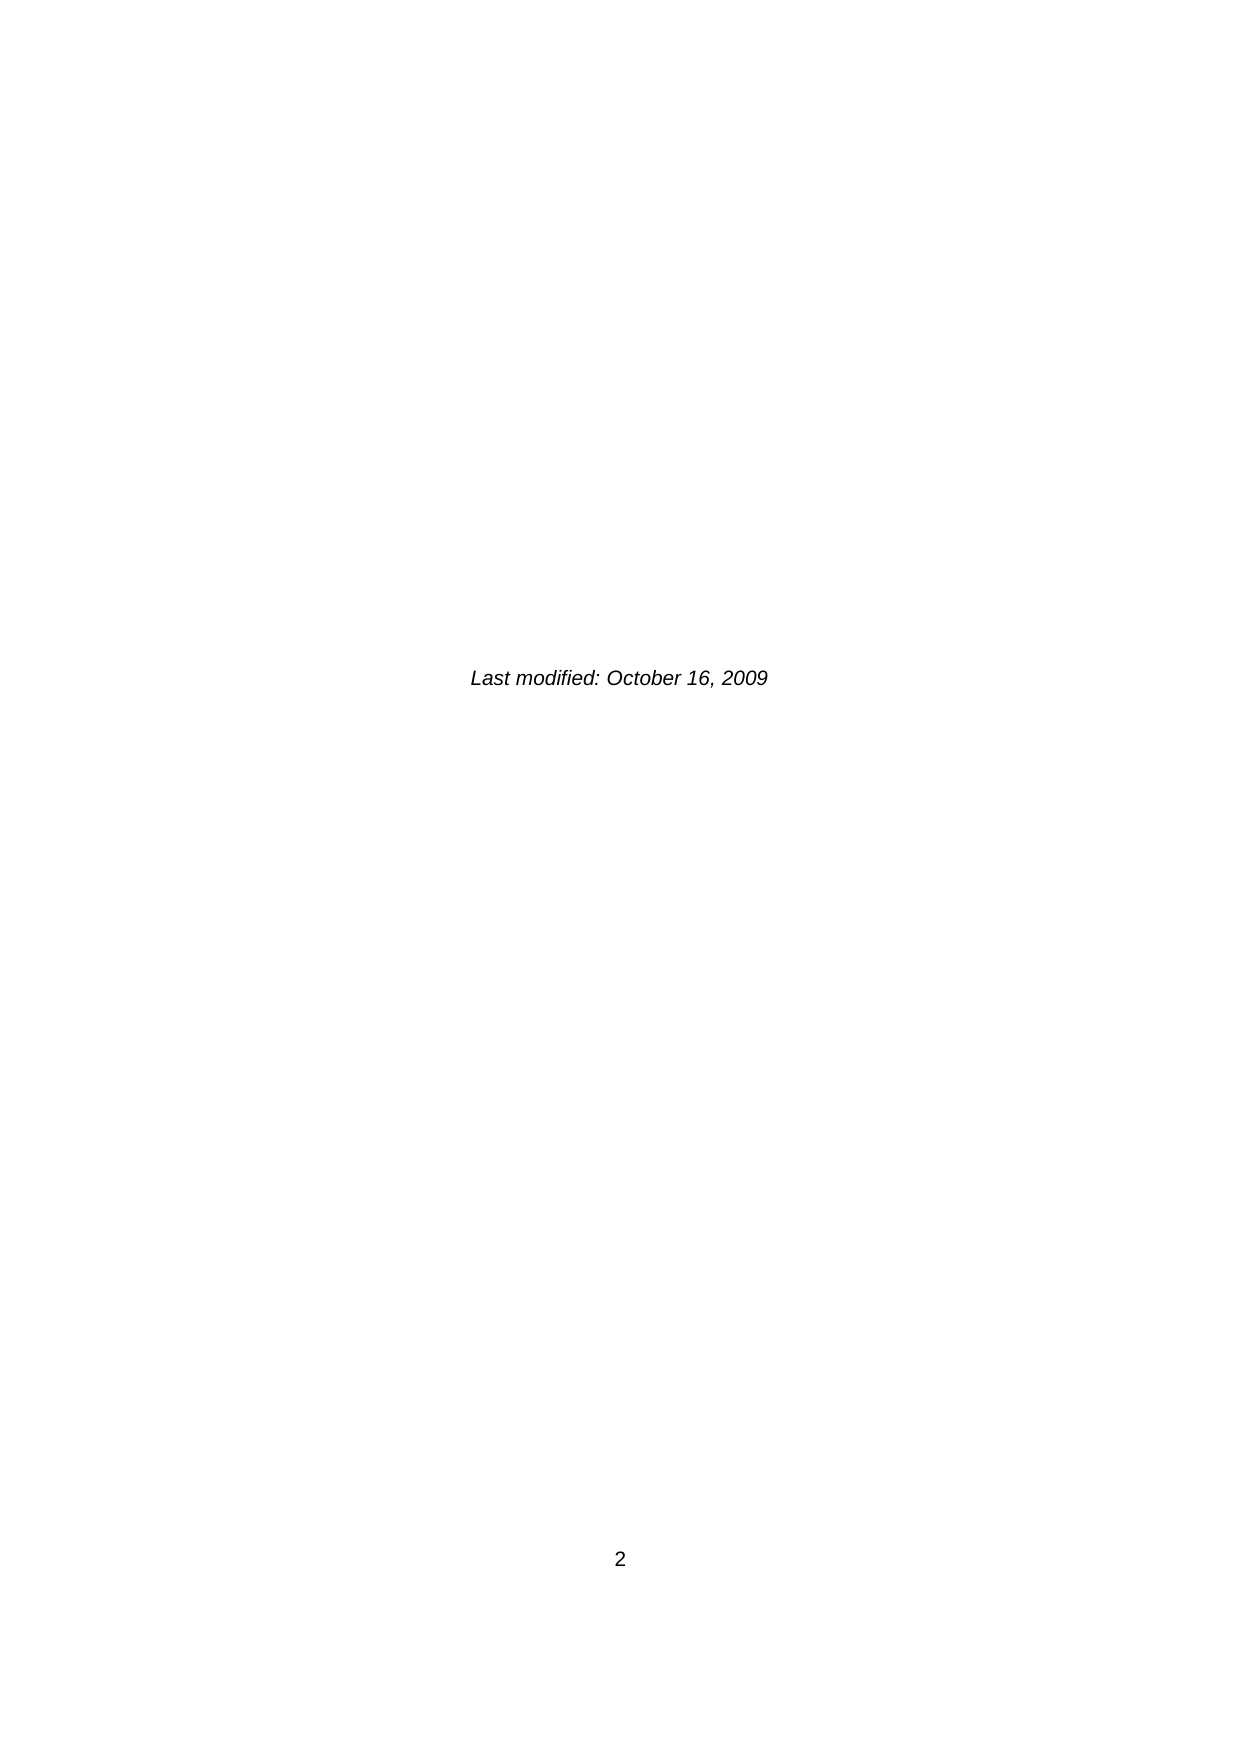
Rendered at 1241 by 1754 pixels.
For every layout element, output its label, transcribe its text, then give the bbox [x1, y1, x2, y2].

text Last modified: October 16, 2009 [177, 666, 1063, 690]
